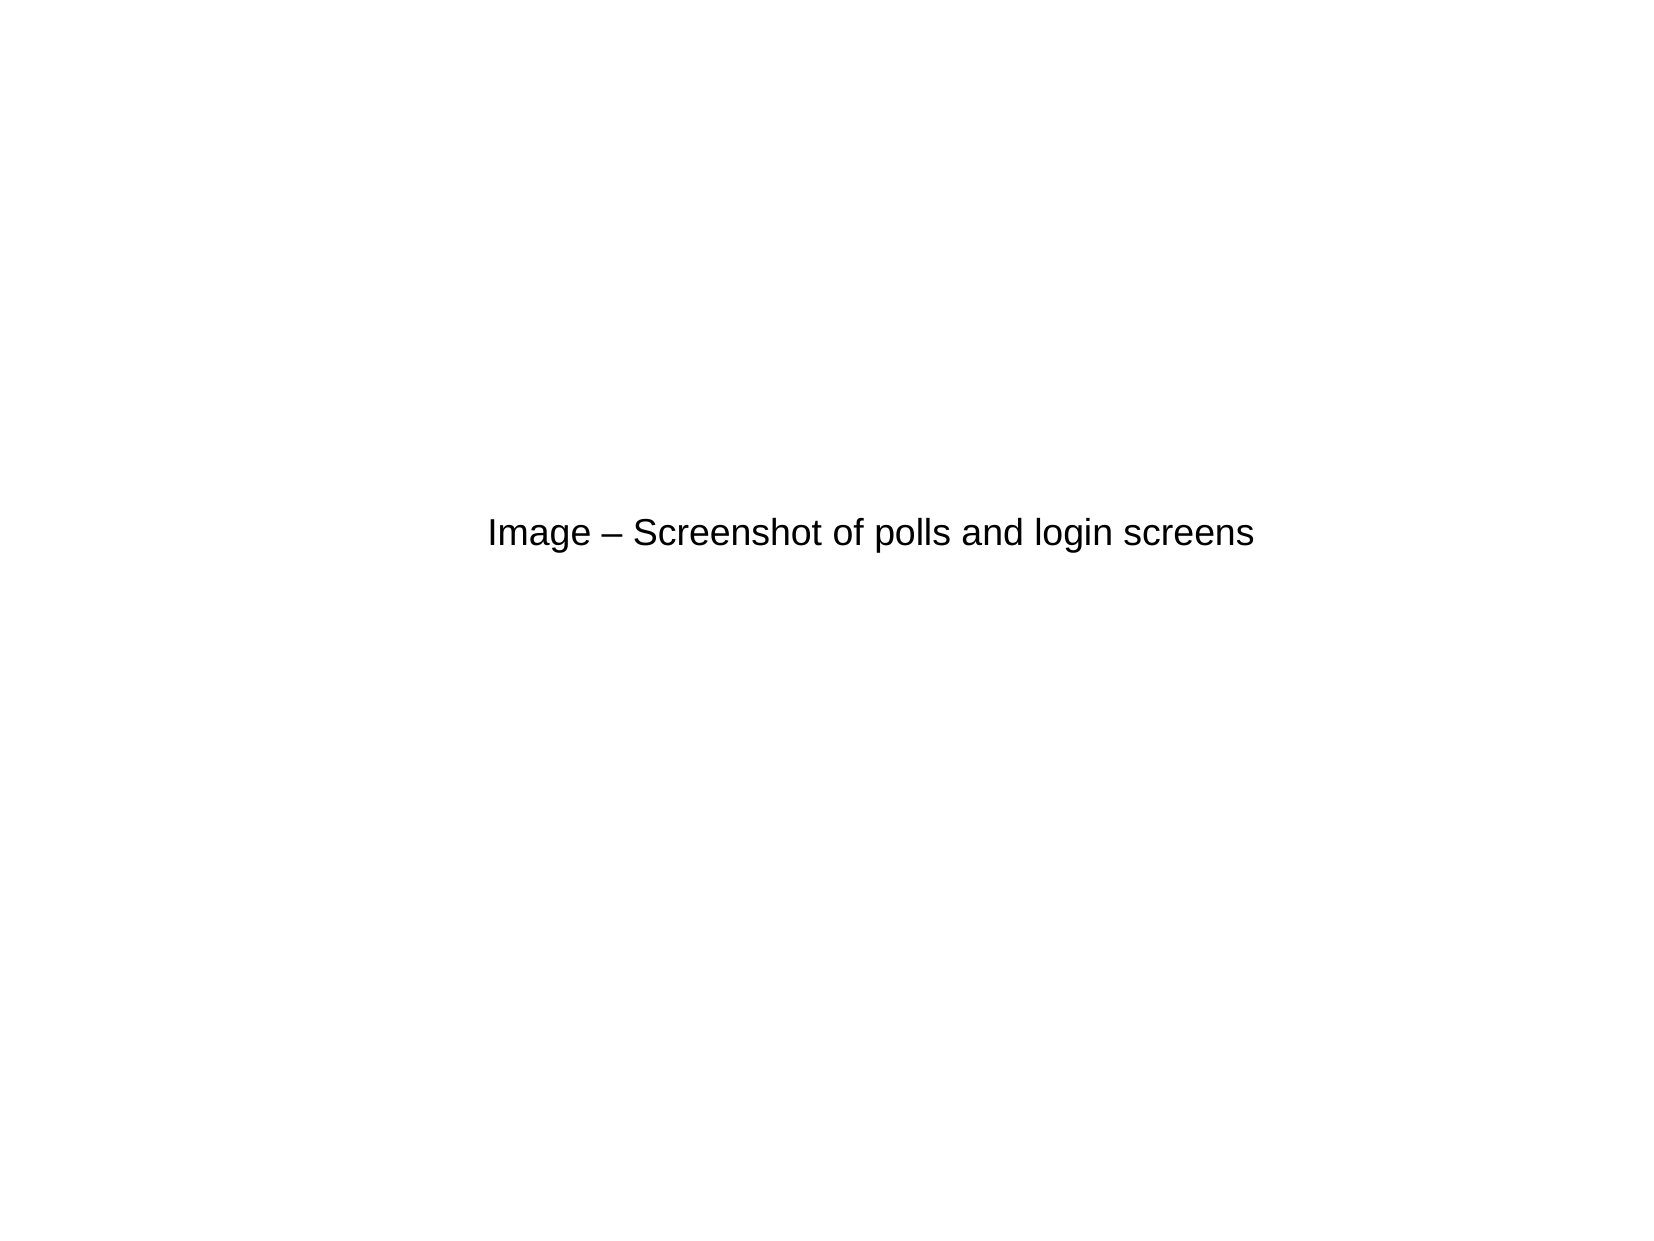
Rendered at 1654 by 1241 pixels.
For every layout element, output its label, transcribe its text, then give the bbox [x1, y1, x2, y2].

text_box Image – Screenshot of polls and login screens [472, 504, 1270, 562]
